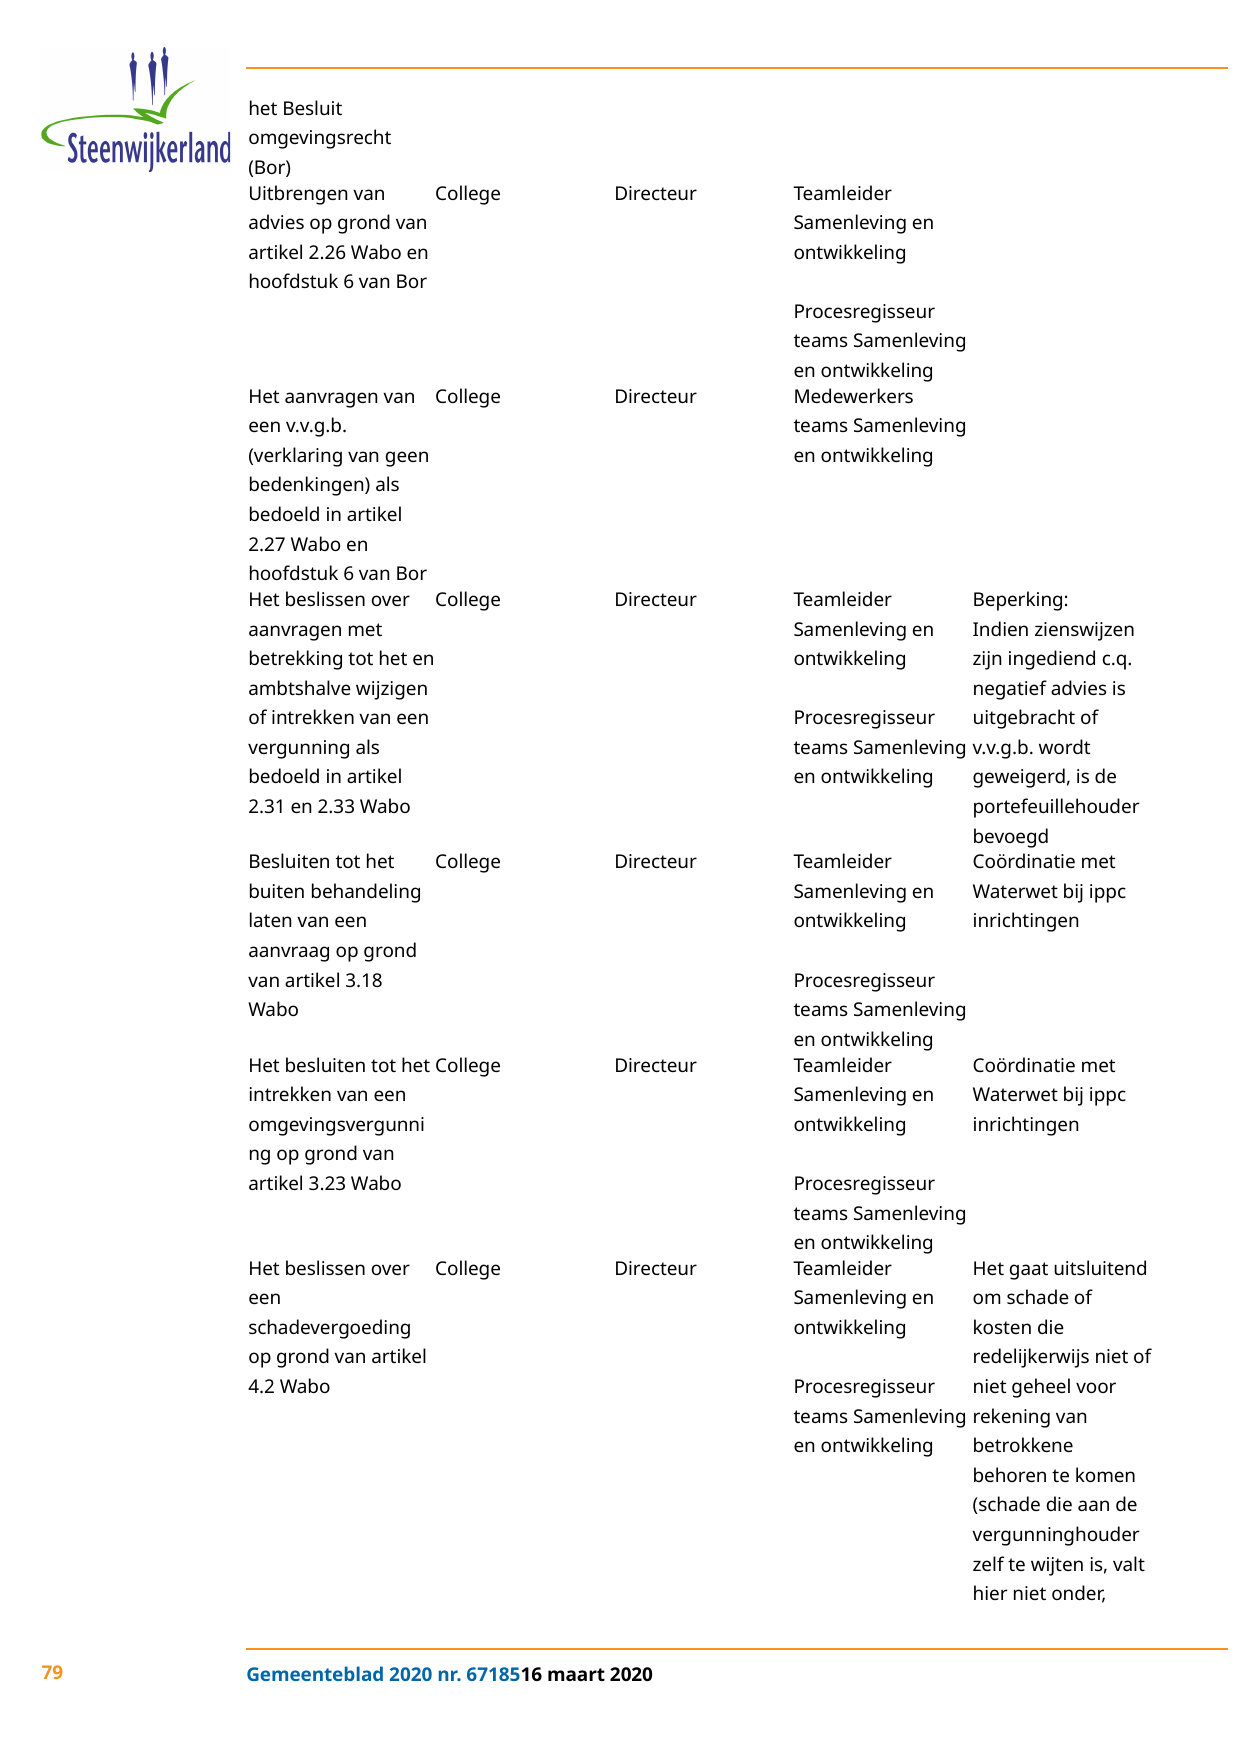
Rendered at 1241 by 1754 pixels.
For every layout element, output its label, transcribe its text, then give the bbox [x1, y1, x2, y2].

table_cell College [435, 180, 614, 383]
table_cell Directeur [614, 1052, 793, 1255]
table_cell Teamleider Samenleving en ontwikkeling Procesregisseur teams Samenleving en ontwikkeling [793, 1052, 972, 1255]
table_cell Beperking: Indien zienswijzen zijn ingediend c.q. negatief advies is uitgebracht of v.v.g.b. wordt geweigerd, is de portefeuillehouder bevoegd [973, 586, 1152, 848]
table_cell Besluiten tot het buiten behandeling laten van een aanvraag op grond van artikel 3.18 Wabo [248, 849, 435, 1052]
table_cell Coördinatie met Waterwet bij ippc inrichtingen [973, 1052, 1152, 1255]
table_cell Directeur [614, 383, 793, 586]
table_cell Medewerkers teams Samenleving en ontwikkeling [793, 383, 972, 586]
table_cell [614, 95, 793, 180]
table_cell [973, 95, 1152, 180]
table_cell Directeur [614, 586, 793, 848]
table_cell Teamleider Samenleving en ontwikkeling Procesregisseur teams Samenleving en ontwikkeling [793, 180, 972, 383]
table_cell [973, 180, 1152, 383]
table_cell Het besluiten tot het intrekken van een omgevingsvergunning op grond van artikel 3.23 Wabo [248, 1052, 435, 1255]
table_cell College [435, 849, 614, 1052]
table_cell Het gaat uitsluitend om schade of kosten die redelijkerwijs niet of niet geheel voor rekening van betrokkene behoren te komen (schade die aan de vergunninghouder zelf te wijten is, valt hier niet onder, [973, 1255, 1152, 1606]
table_cell College [435, 1052, 614, 1255]
table_cell Teamleider Samenleving en ontwikkeling Procesregisseur teams Samenleving en ontwikkeling [793, 849, 972, 1052]
table_cell College [435, 383, 614, 586]
table_cell [435, 95, 614, 180]
table_cell [973, 383, 1152, 586]
table_cell Coördinatie met Waterwet bij ippc inrichtingen [973, 849, 1152, 1052]
table_cell Het beslissen over aanvragen met betrekking tot het en ambtshalve wijzigen of intrekken van een vergunning als bedoeld in artikel 2.31 en 2.33 Wabo [248, 586, 435, 848]
table_cell Teamleider Samenleving en ontwikkeling Procesregisseur teams Samenleving en ontwikkeling [793, 586, 972, 848]
table_cell College [435, 586, 614, 848]
table_cell het Besluit omgevingsrecht (Bor) [248, 95, 435, 180]
table_cell Het aanvragen van een v.v.g.b. (verklaring van geen bedenkingen) als bedoeld in artikel 2.27 Wabo en hoofdstuk 6 van Bor [248, 383, 435, 586]
table_cell Directeur [614, 1255, 793, 1606]
table_cell Teamleider Samenleving en ontwikkeling Procesregisseur teams Samenleving en ontwikkeling [793, 1255, 972, 1606]
table_cell Directeur [614, 180, 793, 383]
table_cell Het beslissen over een schadevergoeding op grond van artikel 4.2 Wabo [248, 1255, 435, 1606]
table_cell Uitbrengen van advies op grond van artikel 2.26 Wabo en hoofdstuk 6 van Bor [248, 180, 435, 383]
picture [41, 47, 231, 172]
table_cell College [435, 1255, 614, 1606]
table_cell Directeur [614, 849, 793, 1052]
table_cell [793, 95, 972, 180]
